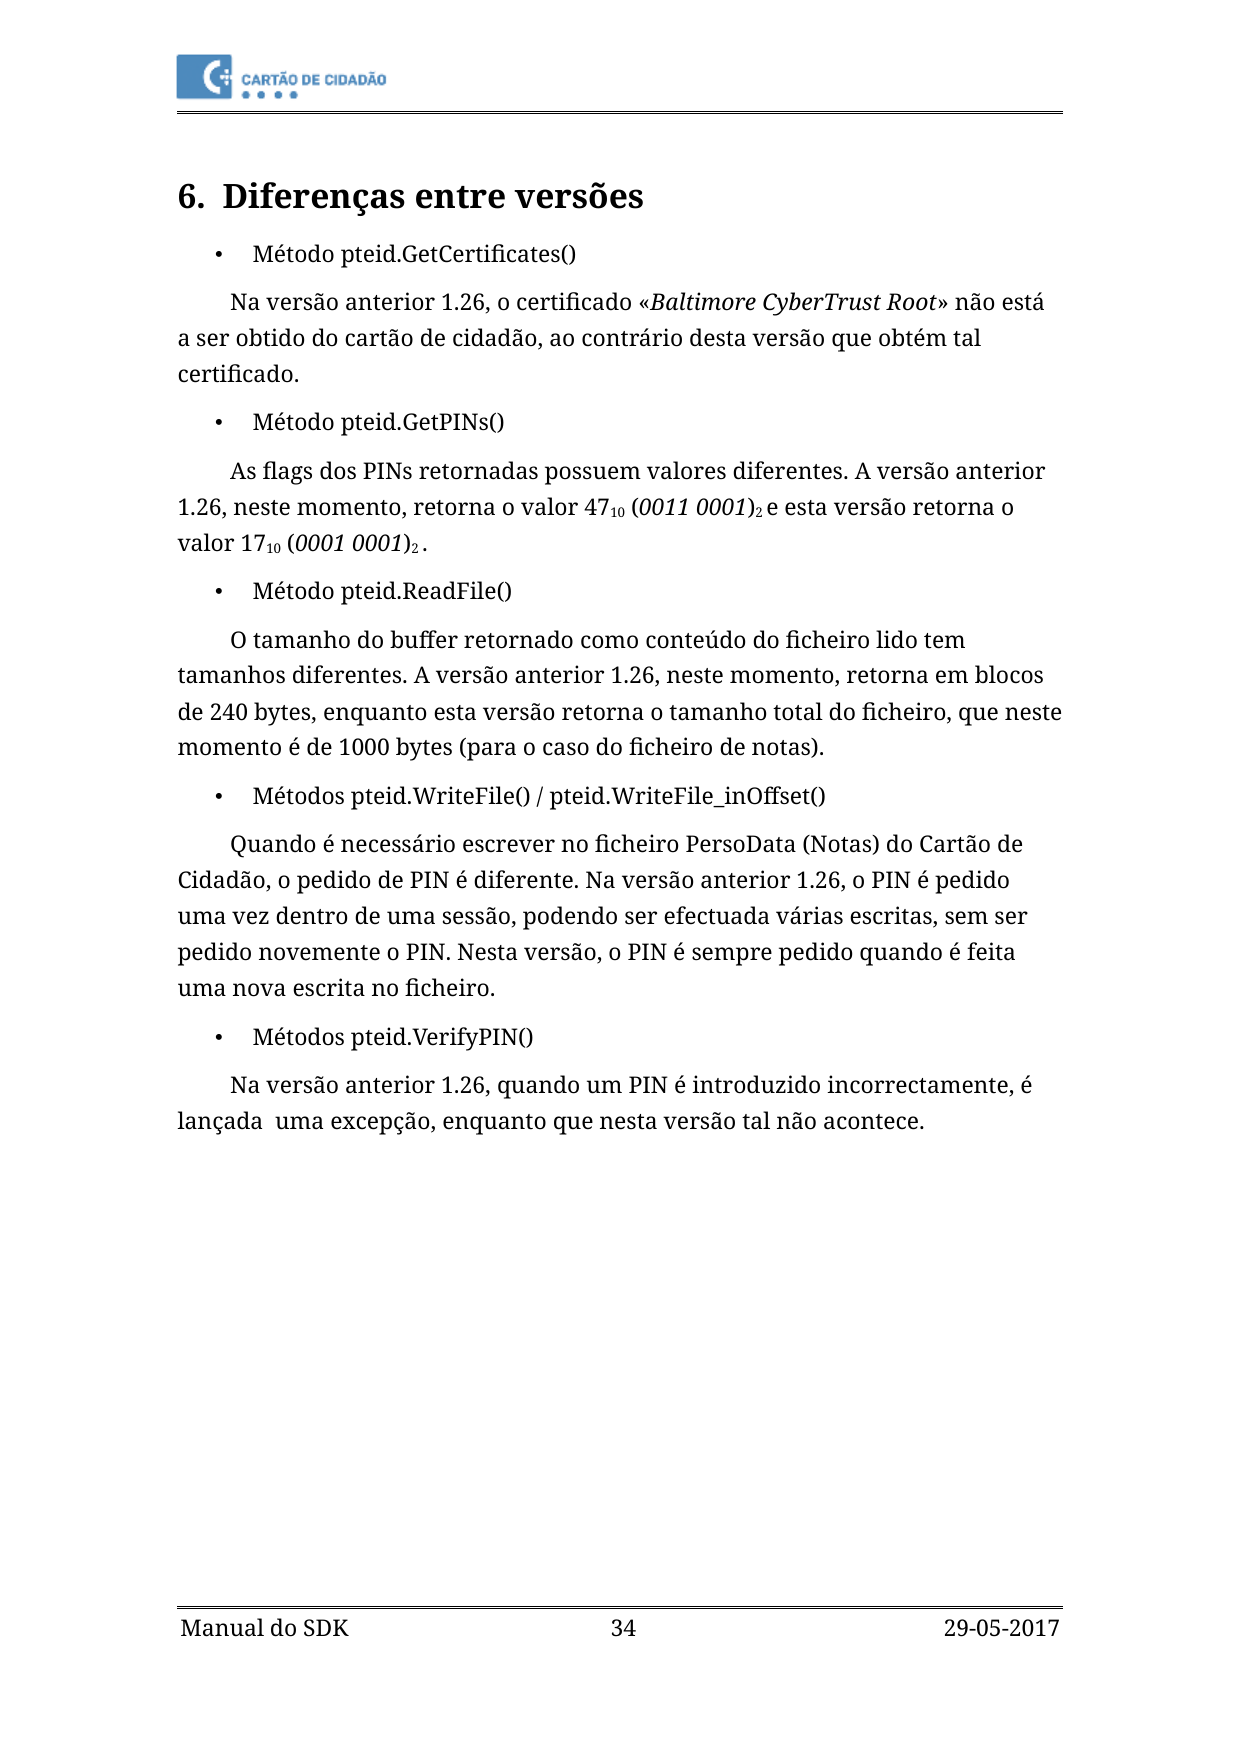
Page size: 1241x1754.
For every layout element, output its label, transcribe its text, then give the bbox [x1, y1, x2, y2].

list Método pteid.ReadFile() [215, 575, 1063, 606]
text O tamanho do buffer retornado como conteúdo do ficheiro lido tem tamanhos diferentes. A versão anterior 1.26, neste momento, retorna em blocos de 240 bytes, enquanto esta versão retorna o tamanho total do ficheiro, que neste momento é de 1000 bytes (para o caso do ficheiro de notas). [177, 623, 1063, 763]
subtitle Diferenças entre versões [177, 173, 1063, 218]
list Método pteid.GetPINs() [215, 406, 1063, 438]
text Na versão anterior 1.26, o certificado «Baltimore CyberTrust Root» não está a ser obtido do cartão de cidadão, ao contrário desta versão que obtém tal certificado. [177, 286, 1063, 389]
list Método pteid.GetCertificates() [215, 238, 1063, 269]
picture [174, 49, 428, 106]
text Na versão anterior 1.26, quando um PIN é introduzido incorrectamente, é lançada uma excepção, enquanto que nesta versão tal não acontece. [177, 1069, 1063, 1136]
text Quando é necessário escrever no ficheiro PersoData (Notas) do Cartão de Cidadão, o pedido de PIN é diferente. Na versão anterior 1.26, o PIN é pedido uma vez dentro de uma sessão, podendo ser efectuada várias escritas, sem ser pedido novemente o PIN. Nesta versão, o PIN é sempre pedido quando é feita uma nova escrita no ficheiro. [177, 828, 1063, 1003]
text As flags dos PINs retornadas possuem valores diferentes. A versão anterior 1.26, neste momento, retorna o valor 4710 (0011 0001)2 e esta versão retorna o valor 1710 (0001 0001)2 . [177, 455, 1063, 558]
list Métodos pteid.WriteFile() / pteid.WriteFile_inOffset() [215, 780, 1063, 811]
list Métodos pteid.VerifyPIN() [215, 1020, 1063, 1052]
